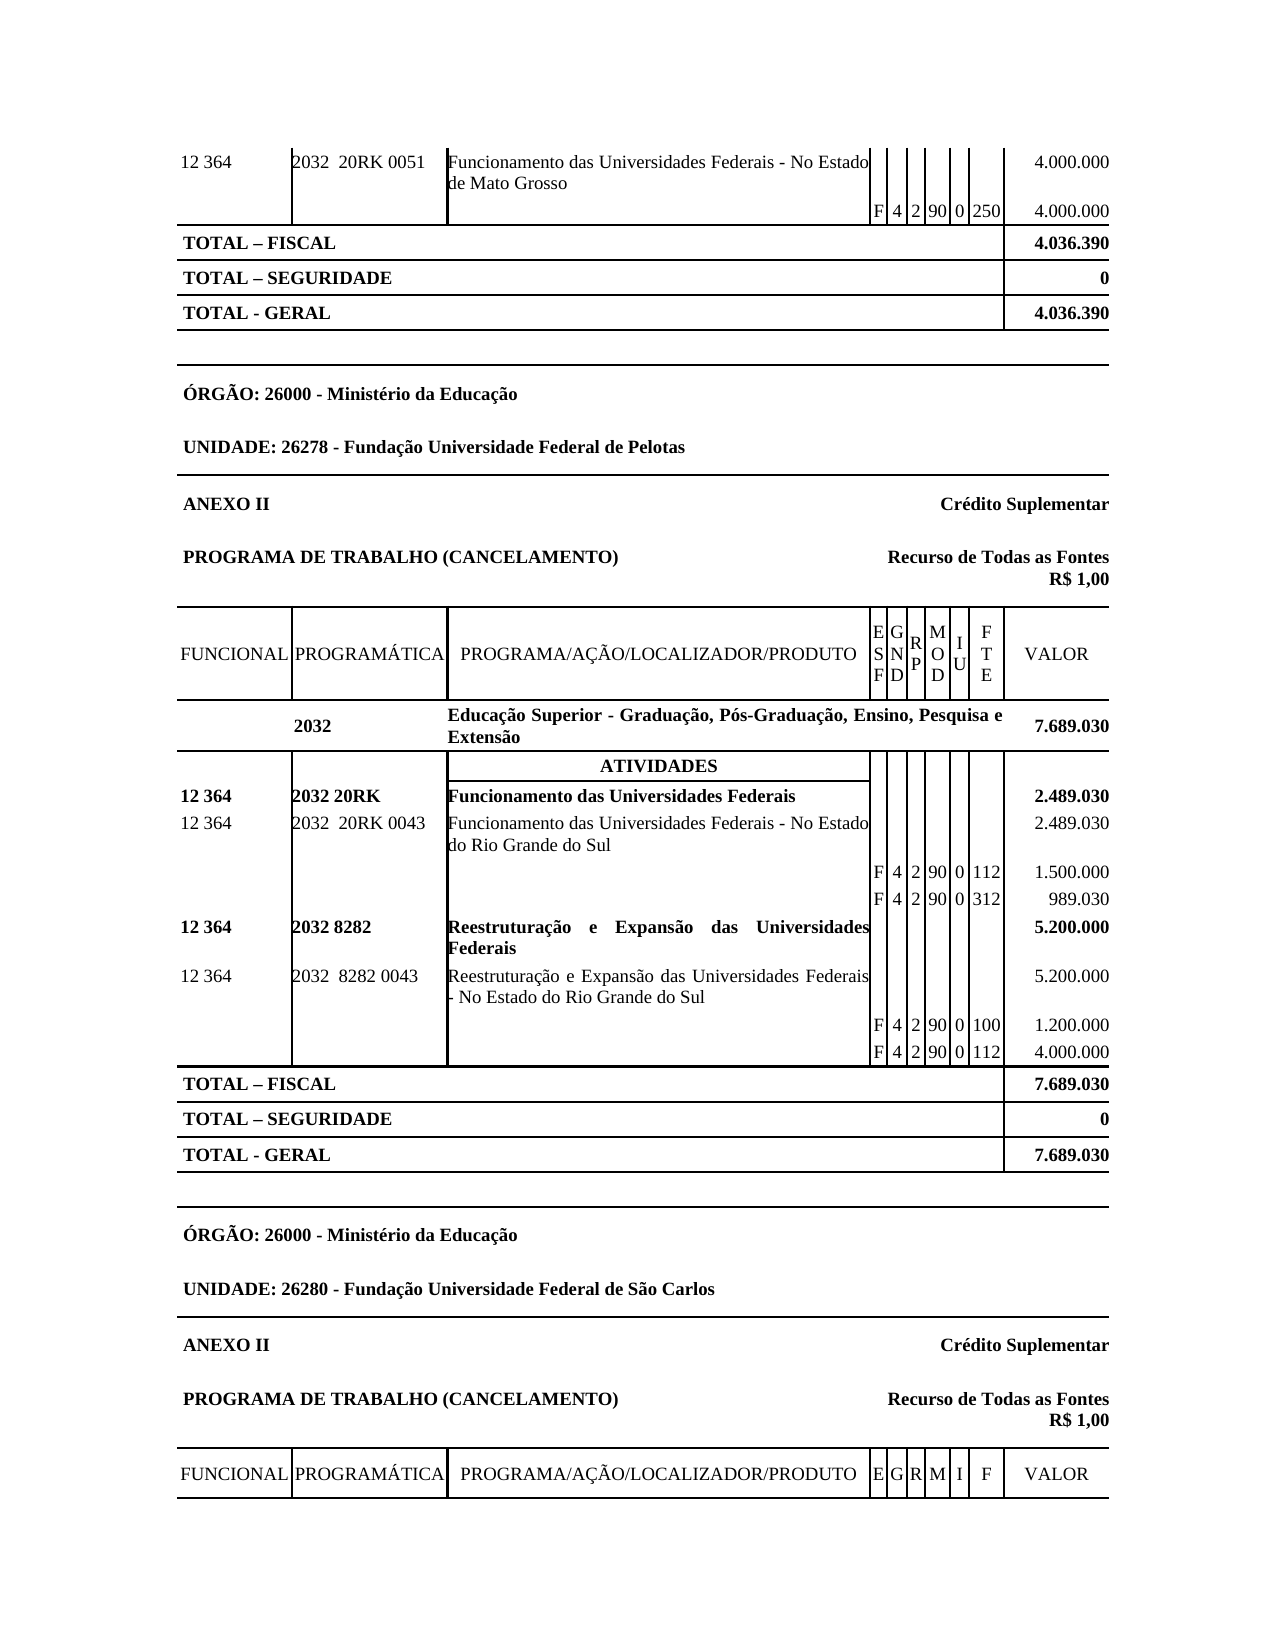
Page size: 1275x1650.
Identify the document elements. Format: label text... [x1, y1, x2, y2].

table_cell 0 [951, 885, 968, 913]
table_cell Funcionamento das Universidades Federais [449, 782, 869, 809]
table_cell TOTAL - GERAL [177, 296, 1003, 329]
table_cell FUNCIONAL [177, 608, 291, 699]
table_cell [871, 752, 886, 779]
table_cell UNIDADE: 26280 - Fundação Universidade Federal de São Carlos [177, 1262, 870, 1316]
table_cell F T E [970, 608, 1003, 699]
table_cell M [926, 1449, 949, 1497]
table_cell 5.200.000 [1005, 913, 1109, 962]
table_cell ANEXO II [177, 1318, 870, 1372]
table_cell [908, 148, 924, 197]
table_cell 100 [970, 1011, 1003, 1038]
table_cell Crédito Suplementar [870, 1318, 1109, 1372]
table_cell [951, 780, 968, 809]
table_cell PROGRAMÁTICA [293, 1449, 446, 1497]
table_cell 7.689.030 [1005, 1138, 1109, 1171]
table_cell TOTAL – FISCAL [177, 226, 1003, 259]
table_cell 12 364 [177, 913, 291, 962]
table_cell 12 364 [177, 809, 291, 858]
table_cell 4 [888, 885, 906, 913]
table_cell [177, 752, 291, 779]
table_cell 90 [926, 1038, 949, 1065]
table_cell [871, 780, 886, 809]
table_cell [908, 962, 924, 1011]
table_cell [871, 148, 886, 197]
table_cell Funcionamento das Universidades Federais - No Estado de Mato Grosso [449, 148, 869, 197]
table_cell [888, 962, 906, 1011]
table_cell F [871, 1011, 886, 1038]
table_cell 0 [1005, 261, 1109, 294]
table_cell ANEXO II [177, 476, 870, 530]
table_cell [970, 913, 1003, 962]
table_cell 4.036.390 [1005, 296, 1109, 329]
table_cell 4.000.000 [1005, 197, 1109, 224]
table_cell [908, 752, 924, 779]
table_cell ÓRGÃO: 26000 - Ministério da Educação [177, 1208, 1109, 1262]
table_cell Atividades [449, 752, 869, 779]
table_cell I [951, 1449, 968, 1497]
table_cell Funcionamento das Universidades Federais - No Estado do Rio Grande do Sul [449, 809, 869, 858]
table_cell VALOR [1005, 608, 1109, 699]
table_cell [970, 809, 1003, 858]
table_cell [293, 858, 446, 885]
table_cell [293, 1011, 446, 1038]
table_cell 2.489.030 [1005, 780, 1109, 809]
table_cell [871, 913, 886, 962]
table_cell [177, 858, 291, 885]
table_cell 0 [951, 197, 968, 224]
table_cell PROGRAMA/AÇÃO/LOCALIZADOR/PRODUTO [449, 608, 869, 699]
table_cell [1004, 331, 1109, 364]
table_cell [970, 780, 1003, 809]
table_cell R P [908, 608, 924, 699]
table_cell F [970, 1449, 1003, 1497]
table_cell 2032 20RK 0051 [293, 148, 446, 197]
table_cell 90 [926, 197, 949, 224]
table_cell [449, 885, 869, 913]
table_cell E [871, 1449, 886, 1497]
table_cell 4 [888, 1011, 906, 1038]
table_cell 12 364 [177, 780, 291, 809]
table_cell 112 [970, 858, 1003, 885]
table_cell PROGRAMA/AÇÃO/LOCALIZADOR/PRODUTO [449, 1449, 869, 1497]
table_cell 7.689.030 [1004, 701, 1109, 750]
table_cell TOTAL – SEGURIDADE [177, 261, 1003, 294]
table_cell 4.000.000 [1005, 1038, 1109, 1065]
table_cell 0 [951, 1038, 968, 1065]
table_cell 4.036.390 [1005, 226, 1109, 259]
table_cell 4 [888, 858, 906, 885]
table_cell [293, 752, 446, 779]
table_cell I U [951, 608, 968, 699]
table_cell [888, 809, 906, 858]
table_cell Crédito Suplementar [870, 476, 1109, 530]
table_cell [293, 197, 446, 224]
table_cell 4.000.000 [1005, 148, 1109, 197]
table_cell [177, 1173, 1003, 1206]
table_cell [177, 331, 1003, 364]
table_cell [871, 809, 886, 858]
table_cell Reestruturação e Expansão das Universidades Federais [449, 913, 869, 962]
table_cell [177, 885, 291, 913]
table_cell [177, 1038, 291, 1065]
table_cell PROGRAMA DE TRABALHO (CANCELAMENTO) [177, 1372, 870, 1447]
table_cell [888, 780, 906, 809]
table_cell 2 [908, 858, 924, 885]
table_cell F [871, 197, 886, 224]
table_cell 2 [908, 885, 924, 913]
table_cell [908, 809, 924, 858]
table_cell [888, 752, 906, 779]
table_cell [970, 752, 1003, 779]
table_cell 12 364 [177, 148, 291, 197]
table_cell 4 [888, 1038, 906, 1065]
table_cell Recurso de Todas as Fontes R$ 1,00 [870, 1372, 1109, 1447]
table_cell 1.200.000 [1005, 1011, 1109, 1038]
table_cell [449, 1038, 869, 1065]
table_cell 2032 20RK 0043 [293, 809, 446, 858]
table_cell 2032 8282 0043 [293, 962, 446, 1011]
table_cell 0 [951, 858, 968, 885]
table_cell E S F [871, 608, 886, 699]
table_cell [926, 148, 949, 197]
table_cell 312 [970, 885, 1003, 913]
table_cell 12 364 [177, 962, 291, 1011]
table_cell 2032 [177, 701, 447, 750]
table_cell [926, 809, 949, 858]
table_cell [951, 913, 968, 962]
table_cell [926, 913, 949, 962]
table_cell 90 [926, 858, 949, 885]
table_cell R [908, 1449, 924, 1497]
table_cell UNIDADE: 26278 - Fundação Universidade Federal de Pelotas [177, 420, 870, 474]
table_cell [926, 780, 949, 809]
table_cell [449, 1011, 869, 1038]
table_cell F [871, 858, 886, 885]
table_cell 4 [888, 197, 906, 224]
table_cell VALOR [1005, 1449, 1109, 1497]
table_cell 0 [1005, 1103, 1109, 1136]
table_cell [870, 1262, 1109, 1316]
table_cell [449, 197, 869, 224]
table_cell [970, 148, 1003, 197]
table_cell [293, 1038, 446, 1065]
table_cell [293, 885, 446, 913]
table_cell 250 [970, 197, 1003, 224]
table_cell G N D [888, 608, 906, 699]
table_cell 90 [926, 885, 949, 913]
table_cell TOTAL – SEGURIDADE [177, 1103, 1003, 1136]
table_cell FUNCIONAL [177, 1449, 291, 1497]
table_cell 7.689.030 [1005, 1068, 1109, 1101]
table_cell ÓRGÃO: 26000 - Ministério da Educação [177, 366, 1109, 420]
table_cell [926, 962, 949, 1011]
table_cell [1005, 752, 1109, 779]
table_cell Recurso de Todas as Fontes R$ 1,00 [870, 530, 1109, 606]
table_cell 2.489.030 [1005, 809, 1109, 858]
table_cell [951, 809, 968, 858]
table_cell 2032 20RK [293, 780, 446, 809]
table_cell [970, 962, 1003, 1011]
table_cell 2 [908, 197, 924, 224]
table_cell 112 [970, 1038, 1003, 1065]
table_cell TOTAL – FISCAL [177, 1068, 1003, 1101]
table_cell [870, 420, 1109, 474]
table_cell [449, 858, 869, 885]
table_cell [908, 913, 924, 962]
table_cell [951, 148, 968, 197]
table_cell 2032 8282 [293, 913, 446, 962]
table_cell TOTAL - GERAL [177, 1138, 1003, 1171]
table_cell Educação Superior - Graduação, Pós-Graduação, Ensino, Pesquisa e Extensão [448, 701, 1003, 750]
table_cell [871, 962, 886, 1011]
table_cell [888, 148, 906, 197]
table_cell [888, 913, 906, 962]
table_cell 5.200.000 [1005, 962, 1109, 1011]
table_cell M O D [926, 608, 949, 699]
table_cell [951, 962, 968, 1011]
table_cell 1.500.000 [1005, 858, 1109, 885]
table_cell 2 [908, 1038, 924, 1065]
table_cell PROGRAMÁTICA [293, 608, 446, 699]
table_cell 989.030 [1005, 885, 1109, 913]
table_cell 0 [951, 1011, 968, 1038]
table_cell Reestruturação e Expansão das Universidades Federais - No Estado do Rio Grande do Sul [449, 962, 869, 1011]
table_cell 2 [908, 1011, 924, 1038]
table_cell F [871, 1038, 886, 1065]
table_cell PROGRAMA DE TRABALHO (CANCELAMENTO) [177, 530, 870, 606]
table_cell 90 [926, 1011, 949, 1038]
table_cell [951, 752, 968, 779]
table_cell [177, 1011, 291, 1038]
table_cell [908, 780, 924, 809]
table_cell G [888, 1449, 906, 1497]
table_cell [926, 752, 949, 779]
table_cell [1004, 1173, 1109, 1206]
table_cell [177, 197, 291, 224]
table_cell F [871, 885, 886, 913]
